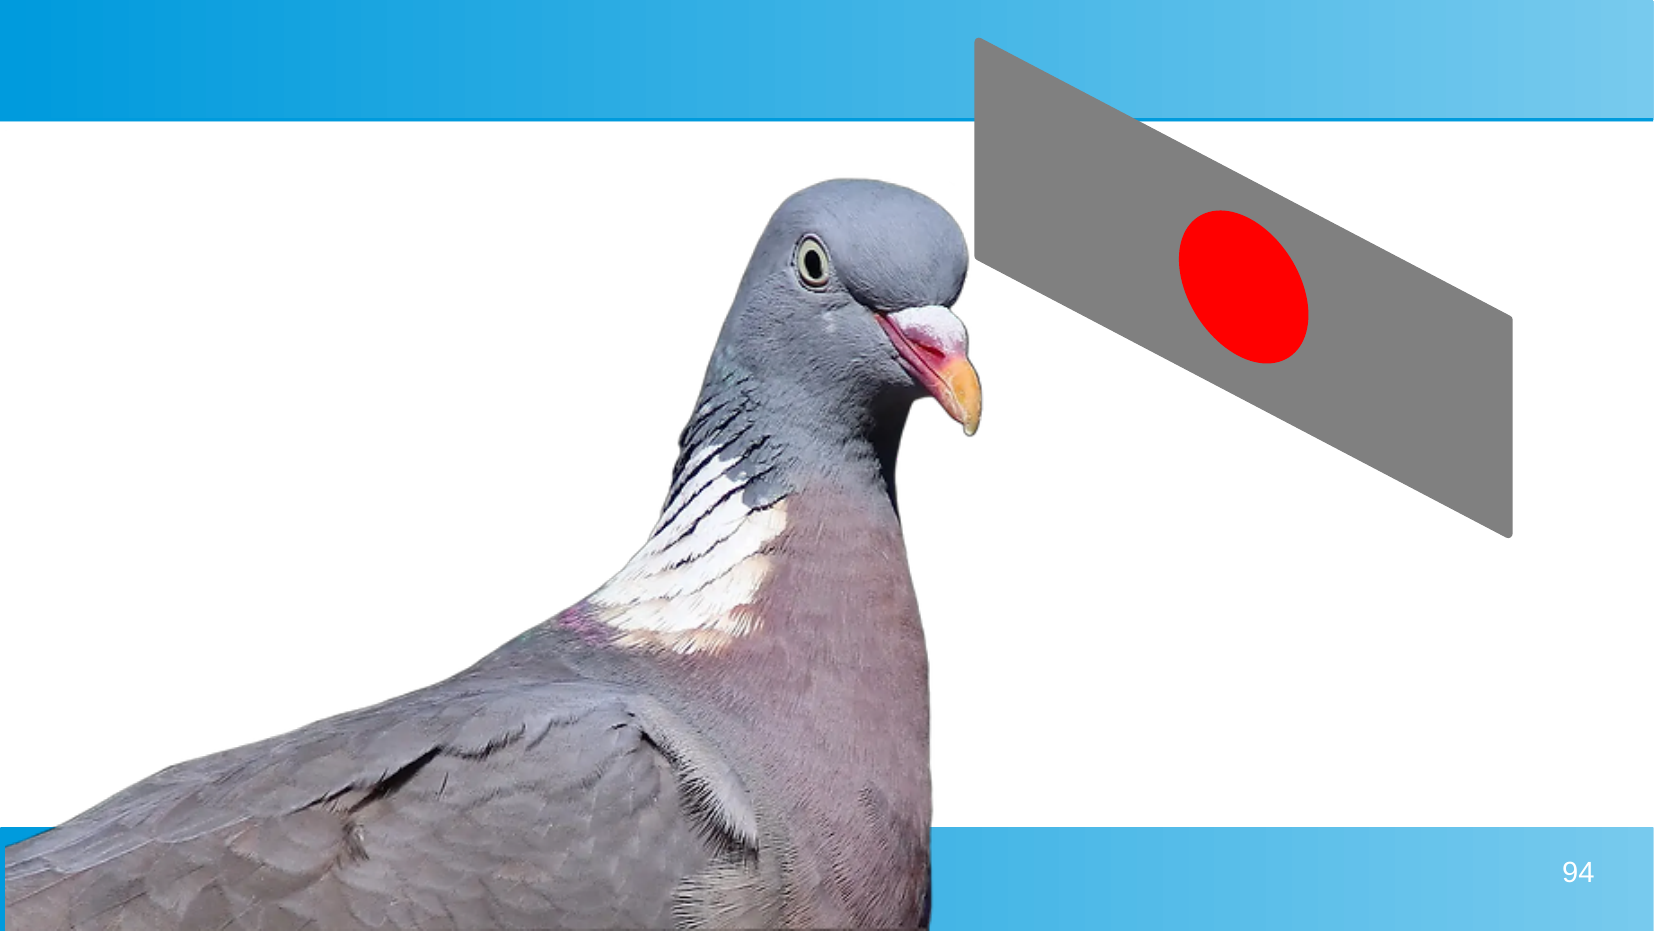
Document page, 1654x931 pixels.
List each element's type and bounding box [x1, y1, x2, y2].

picture [5, 130, 1007, 931]
text_box [978, 42, 1509, 534]
